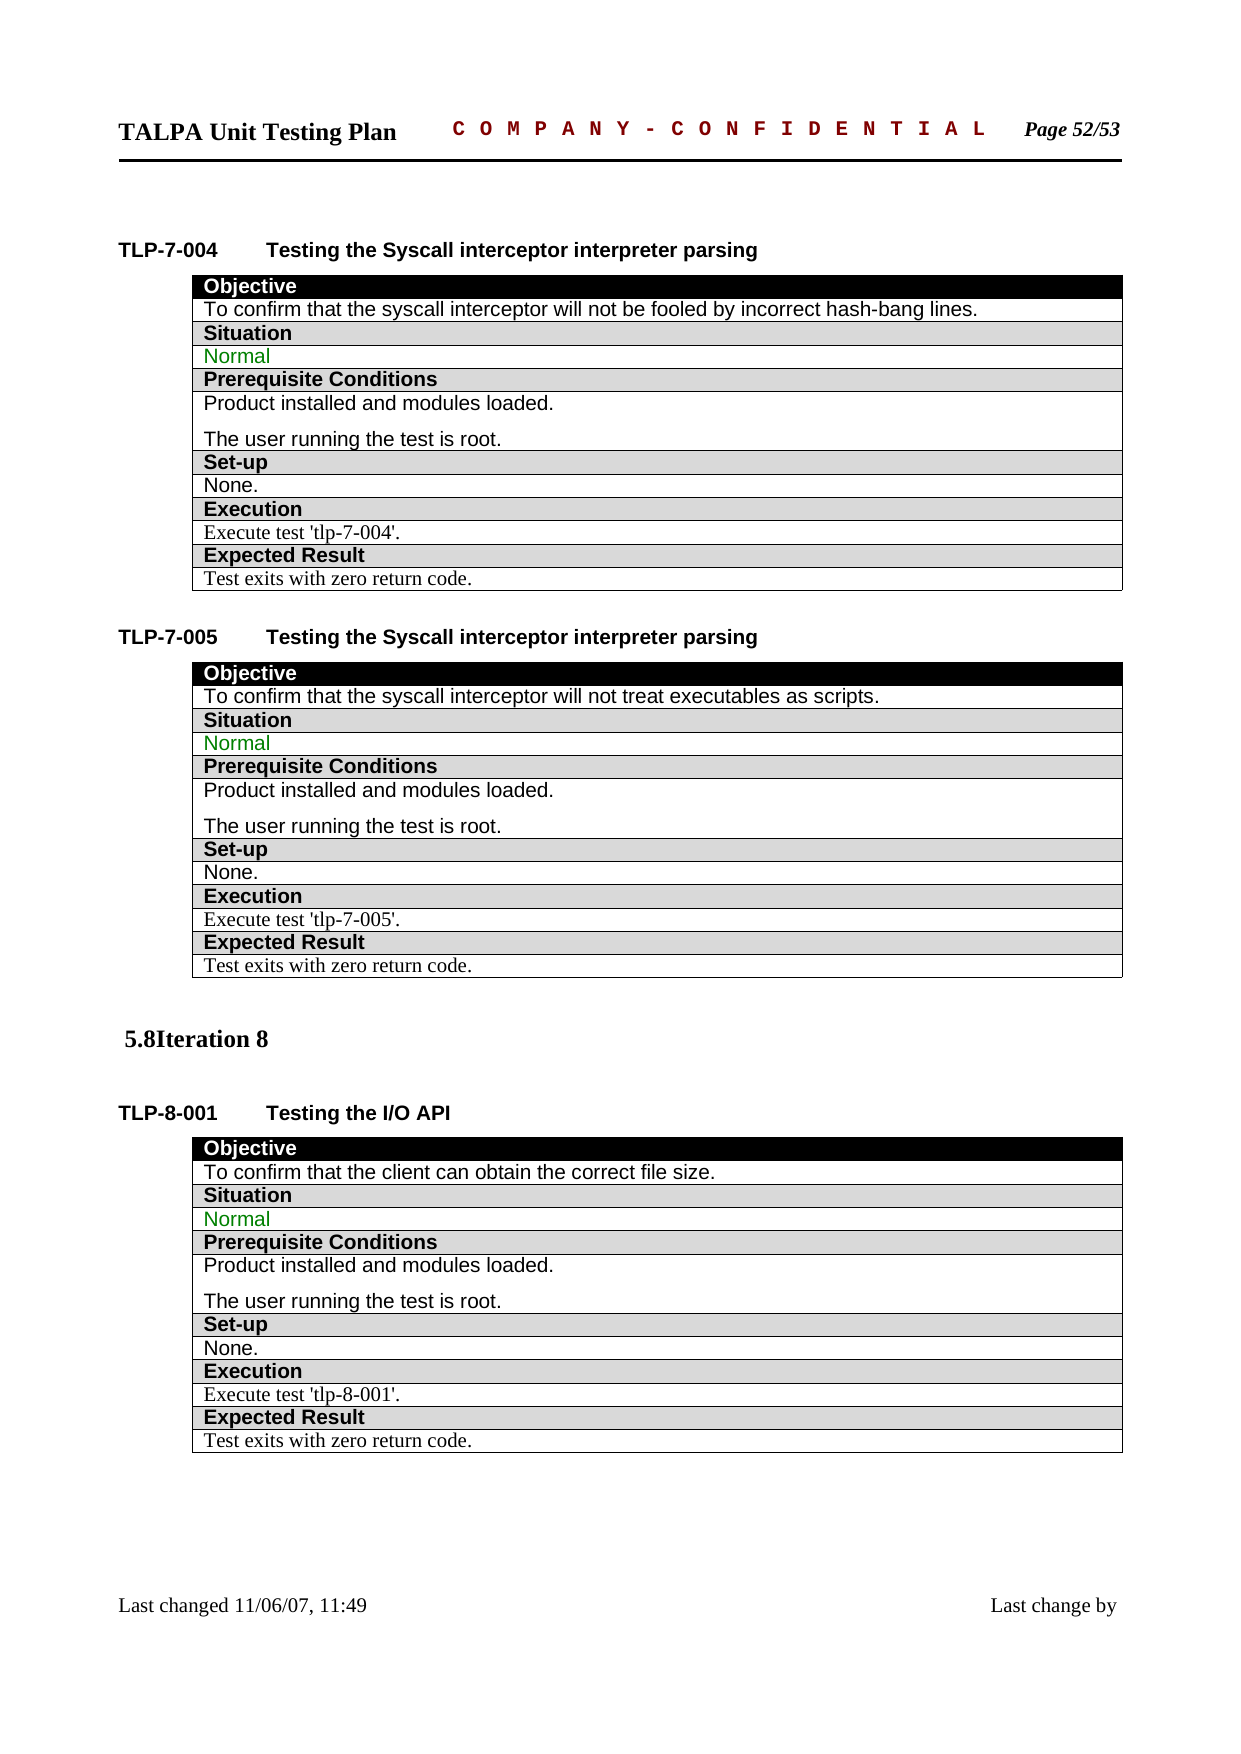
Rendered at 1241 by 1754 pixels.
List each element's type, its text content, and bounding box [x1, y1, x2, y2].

table_cell To confirm that the syscall interceptor will not treat executables as scripts. [193, 686, 1122, 708]
table_cell None. [193, 475, 1122, 497]
table_cell To confirm that the syscall interceptor will not be fooled by incorrect hash-bang lines. [193, 299, 1122, 321]
table_cell Set-up [193, 839, 1122, 861]
table_cell Execution [193, 498, 1122, 520]
table_cell Prerequisite Conditions [193, 369, 1122, 391]
table_cell Execute test 'tlp-7-004'. [193, 521, 1122, 544]
table_cell Set-up [193, 451, 1122, 474]
table_cell Prerequisite Conditions [193, 756, 1122, 778]
table_cell Situation [193, 322, 1122, 345]
table_header Objective [193, 663, 1122, 685]
table_cell Expected Result [193, 1407, 1122, 1429]
table_cell Prerequisite Conditions [193, 1231, 1122, 1254]
table_cell Product installed and modules loaded. The user running the test is root. [193, 1255, 1122, 1313]
table_cell Test exits with zero return code. [193, 955, 1122, 977]
table_cell Test exits with zero return code. [193, 1430, 1122, 1452]
table_cell Expected Result [193, 932, 1122, 954]
table_cell To confirm that the client can obtain the correct file size. [193, 1161, 1122, 1184]
table_cell Product installed and modules loaded. The user running the test is root. [193, 779, 1122, 838]
table_cell Normal [193, 346, 1122, 368]
text TLP-7-005 Testing the Syscall interceptor interpreter parsing [118, 626, 1122, 649]
table_cell Situation [193, 1185, 1122, 1207]
table_cell Test exits with zero return code. [193, 568, 1122, 590]
table_cell Expected Result [193, 545, 1122, 567]
table_cell Execution [193, 1360, 1122, 1383]
table_cell Product installed and modules loaded. The user running the test is root. [193, 392, 1122, 450]
subtitle Iteration 8 [124, 1025, 1122, 1053]
table_header Objective [193, 276, 1122, 298]
text TLP-8-001 Testing the I/O API [118, 1101, 1122, 1124]
table_cell Set-up [193, 1314, 1122, 1336]
table_cell None. [193, 862, 1122, 884]
table_cell Normal [193, 1208, 1122, 1230]
table_cell Execution [193, 885, 1122, 908]
table_cell Execute test 'tlp-7-005'. [193, 909, 1122, 931]
table_cell None. [193, 1337, 1122, 1359]
table_cell Execute test 'tlp-8-001'. [193, 1384, 1122, 1406]
table_header Objective [193, 1138, 1122, 1160]
text TLP-7-004 Testing the Syscall interceptor interpreter parsing [118, 239, 1122, 262]
table_cell Normal [193, 733, 1122, 755]
table_cell Situation [193, 709, 1122, 732]
